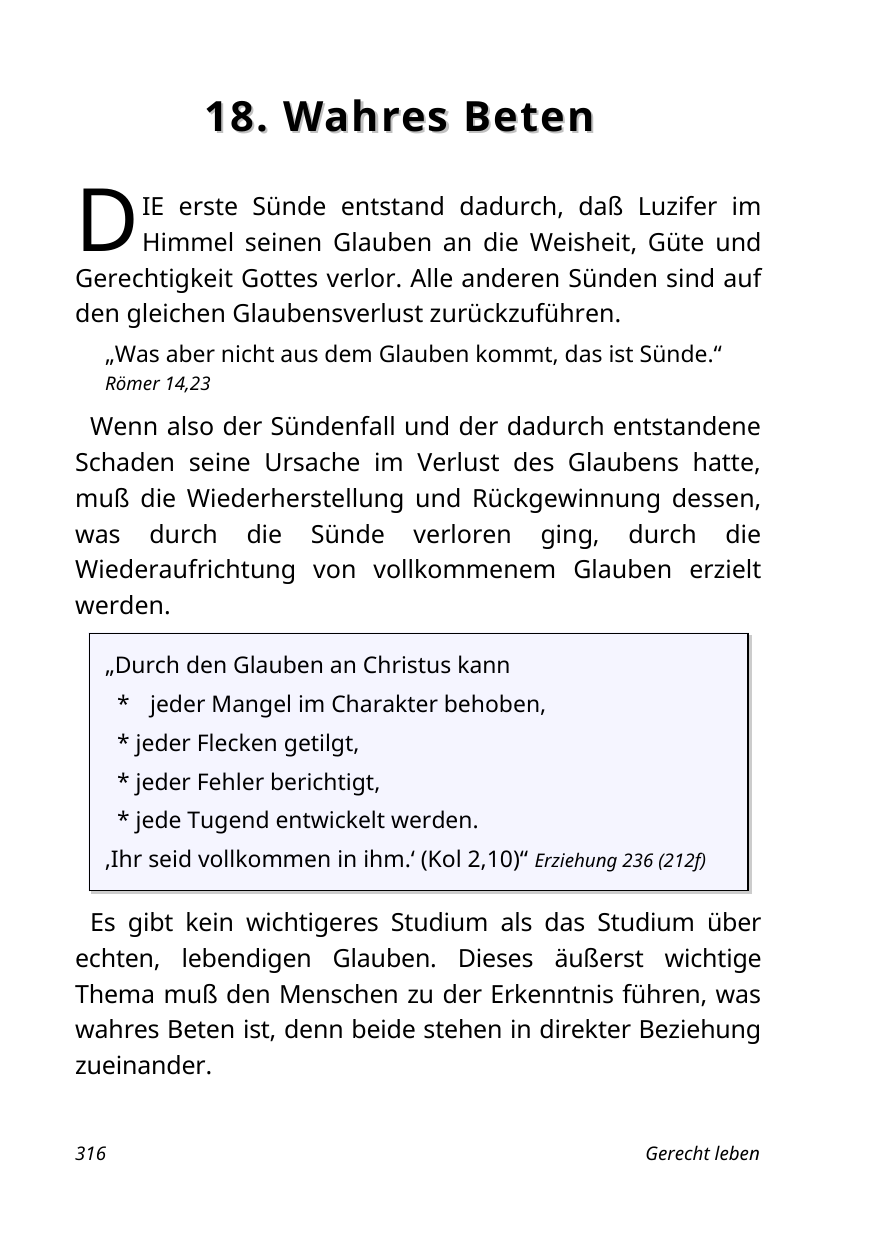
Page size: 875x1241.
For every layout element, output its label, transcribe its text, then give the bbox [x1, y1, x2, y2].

text Es gibt kein wichtigeres Studium als das Studium über echten, lebendigen Glauben. Dieses äußerst wichtige Thema muß den Menschen zu der Erkenntnis führen, was wahres Beten ist, denn beide stehen in direkter Beziehung zueinander. [75, 905, 762, 1082]
text * jeder Fehler berichtigt, [90, 749, 747, 788]
text * jeder Flecken getilgt, [90, 710, 747, 749]
text „Was aber nicht aus dem Glauben kommt, das ist Sünde.“ Römer 14,23 [105, 338, 732, 396]
subtitle Wahres Beten [75, 87, 762, 144]
text * jeder Mangel im Charakter behoben, [90, 671, 747, 710]
text DIE erste Sünde entstand dadurch, daß Luzifer im Himmel seinen Glauben an die Weisheit, Güte und Gerechtigkeit Gottes verlor. Alle anderen Sünden sind auf den gleichen Glaubensverlust zurückzuführen. [75, 189, 762, 330]
text ‚Ihr seid vollkommen in ihm.‘ (Kol 2,10)“ Erziehung 236 (212f) [90, 827, 747, 890]
text * jede Tugend entwickelt werden. [90, 788, 747, 827]
text „Durch den Glauben an Christus kann [90, 634, 747, 671]
text Wenn also der Sündenfall und der dadurch entstandene Schaden seine Ursache im Verlust des Glaubens hatte, muß die Wiederherstellung und Rückgewinnung dessen, was durch die Sünde verloren ging, durch die Wiederaufrichtung von vollkommenem Glauben erzielt werden. [75, 409, 762, 622]
